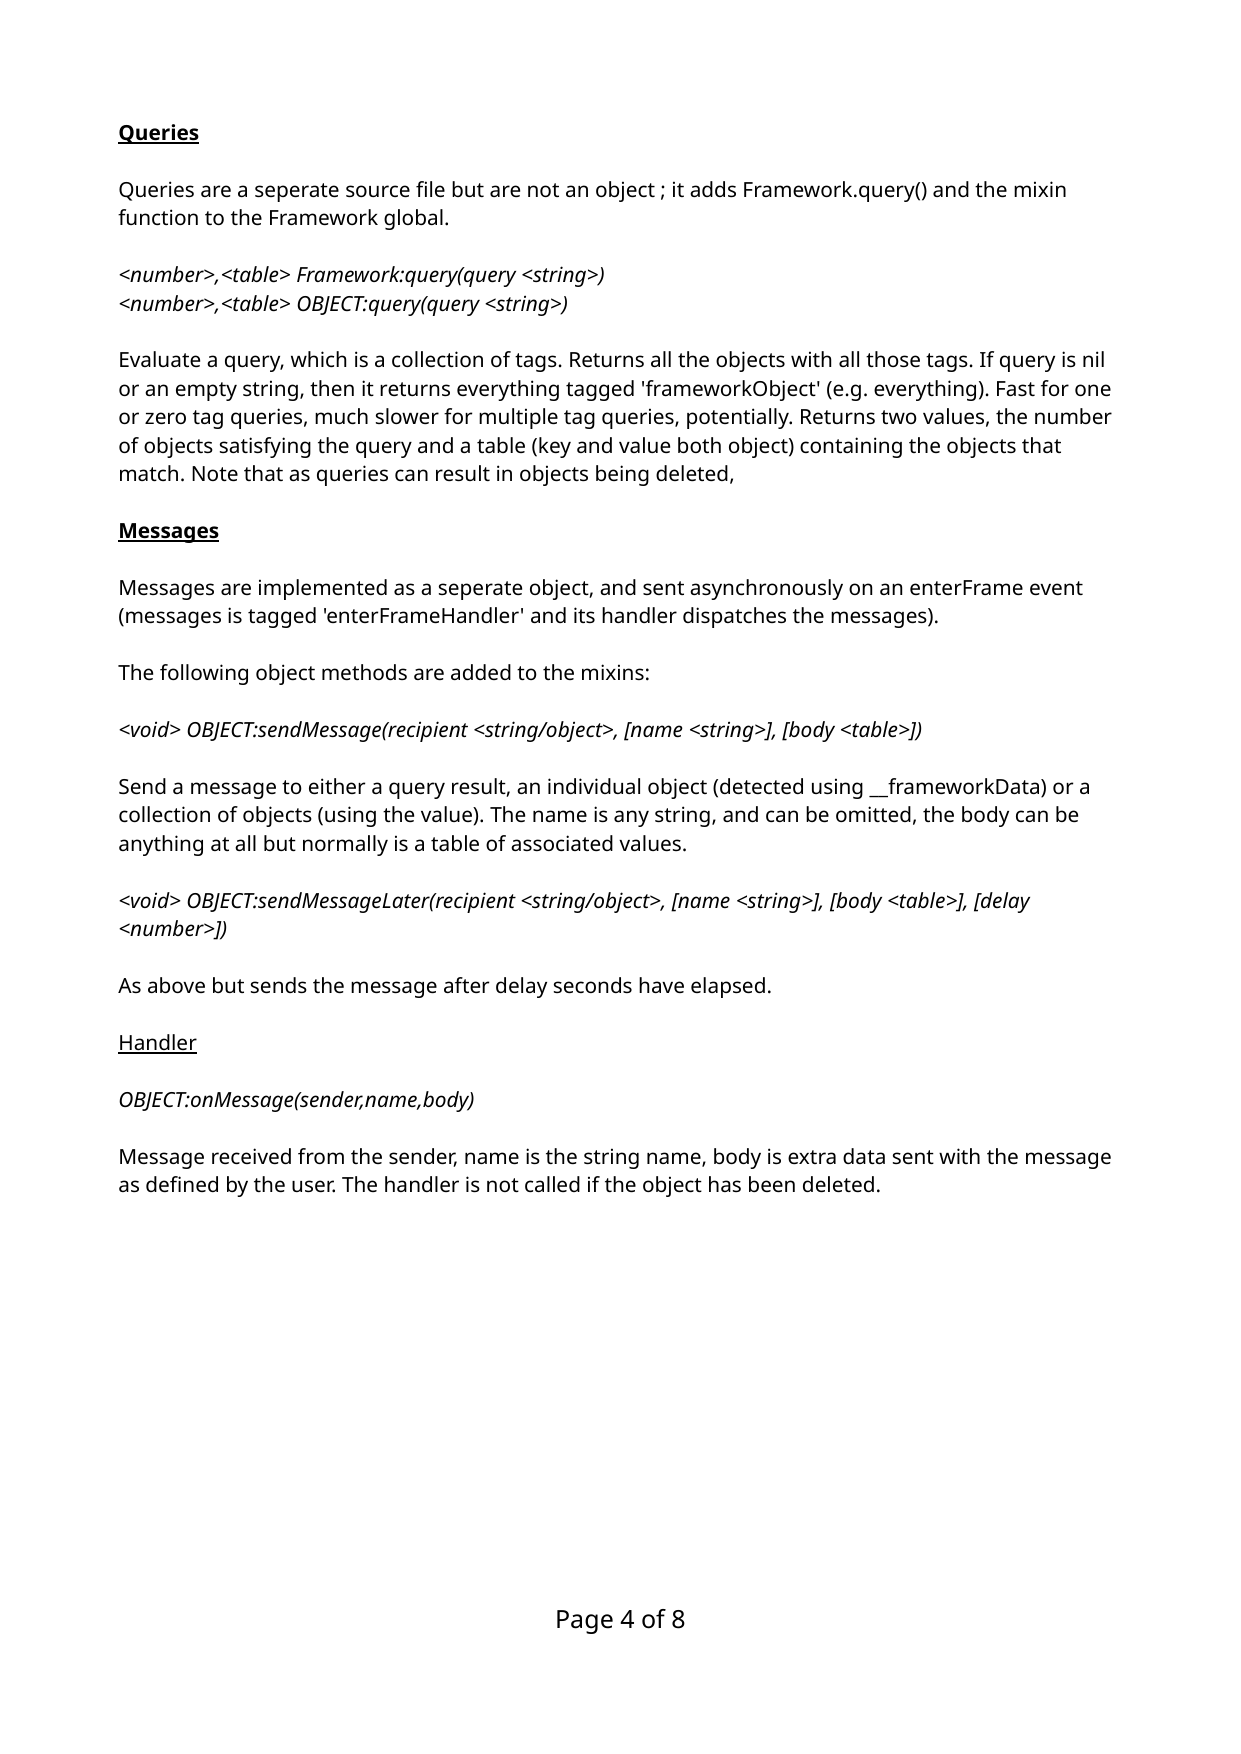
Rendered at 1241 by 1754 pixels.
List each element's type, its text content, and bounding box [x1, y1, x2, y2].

text Messages [118, 516, 1122, 545]
text <number>,<table> OBJECT:query(query <string>) [118, 289, 1122, 317]
text The following object methods are added to the mixins: [118, 658, 1122, 687]
text Evaluate a query, which is a collection of tags. Returns all the objects with all those tags. If query is nil or an empty string, then it returns everything tagged 'frameworkObject' (e.g. everything). Fast for one or zero tag queries, much slower for multiple tag queries, potentially. Returns two values, the number of objects satisfying the query and a table (key and value both object) containing the objects that match. Note that as queries can result in objects being deleted, [118, 346, 1122, 488]
text Queries are a seperate source file but are not an object ; it adds Framework.query() and the mixin function to the Framework global. [118, 175, 1122, 232]
text <number>,<table> Framework:query(query <string>) [118, 260, 1122, 289]
text Messages are implemented as a seperate object, and sent asynchronously on an enterFrame event (messages is tagged 'enterFrameHandler' and its handler dispatches the messages). [118, 573, 1122, 630]
text OBJECT:onMessage(sender,name,body) [118, 1085, 1122, 1113]
text Send a message to either a query result, an individual object (detected using __frameworkData) or a collection of objects (using the value). The name is any string, and can be omitted, the body can be anything at all but normally is a table of associated values. [118, 772, 1122, 857]
text <void> OBJECT:sendMessageLater(recipient <string/object>, [name <string>], [body <table>], [delay <number>]) [118, 886, 1122, 943]
text Queries [118, 118, 1122, 147]
text Message received from the sender, name is the string name, body is extra data sent with the message as defined by the user. The handler is not called if the object has been deleted. [118, 1142, 1122, 1199]
text As above but sends the message after delay seconds have elapsed. [118, 971, 1122, 1000]
text Handler [118, 1028, 1122, 1057]
text <void> OBJECT:sendMessage(recipient <string/object>, [name <string>], [body <table>]) [118, 715, 1122, 744]
